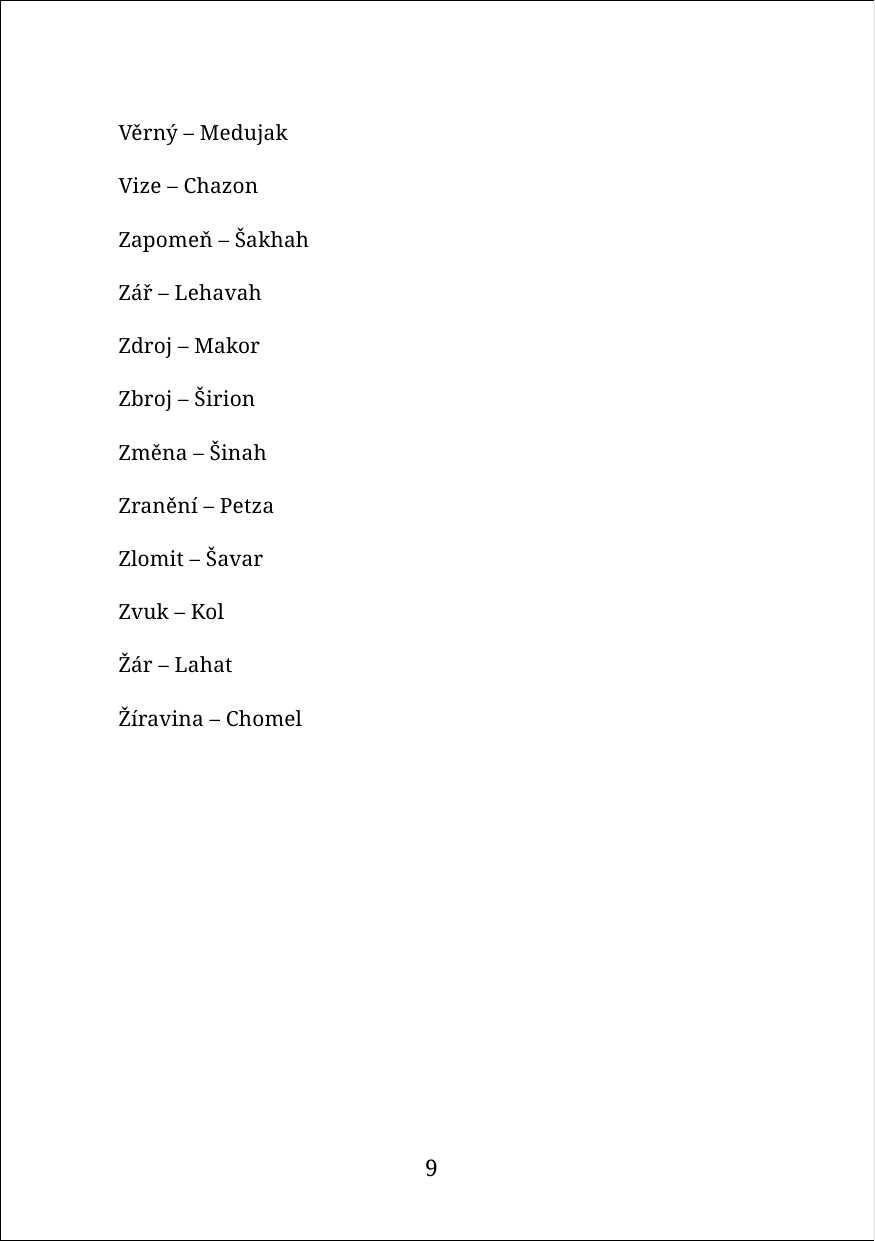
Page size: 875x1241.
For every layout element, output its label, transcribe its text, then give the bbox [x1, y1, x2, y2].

text Zlomit – Šavar [118, 544, 756, 572]
text Změna – Šinah [118, 438, 756, 466]
text Zvuk – Kol [118, 597, 756, 626]
text Žár – Lahat [118, 651, 756, 679]
text Zbroj – Širion [118, 384, 756, 413]
text Zdroj – Makor [118, 331, 756, 359]
text Zranění – Petza [118, 491, 756, 519]
text Věrný – Medujak [118, 118, 756, 147]
text Zář – Lehavah [118, 278, 756, 306]
text Vize – Chazon [118, 171, 756, 200]
text Žíravina – Chomel [118, 704, 756, 732]
text Zapomeň – Šakhah [118, 225, 756, 253]
